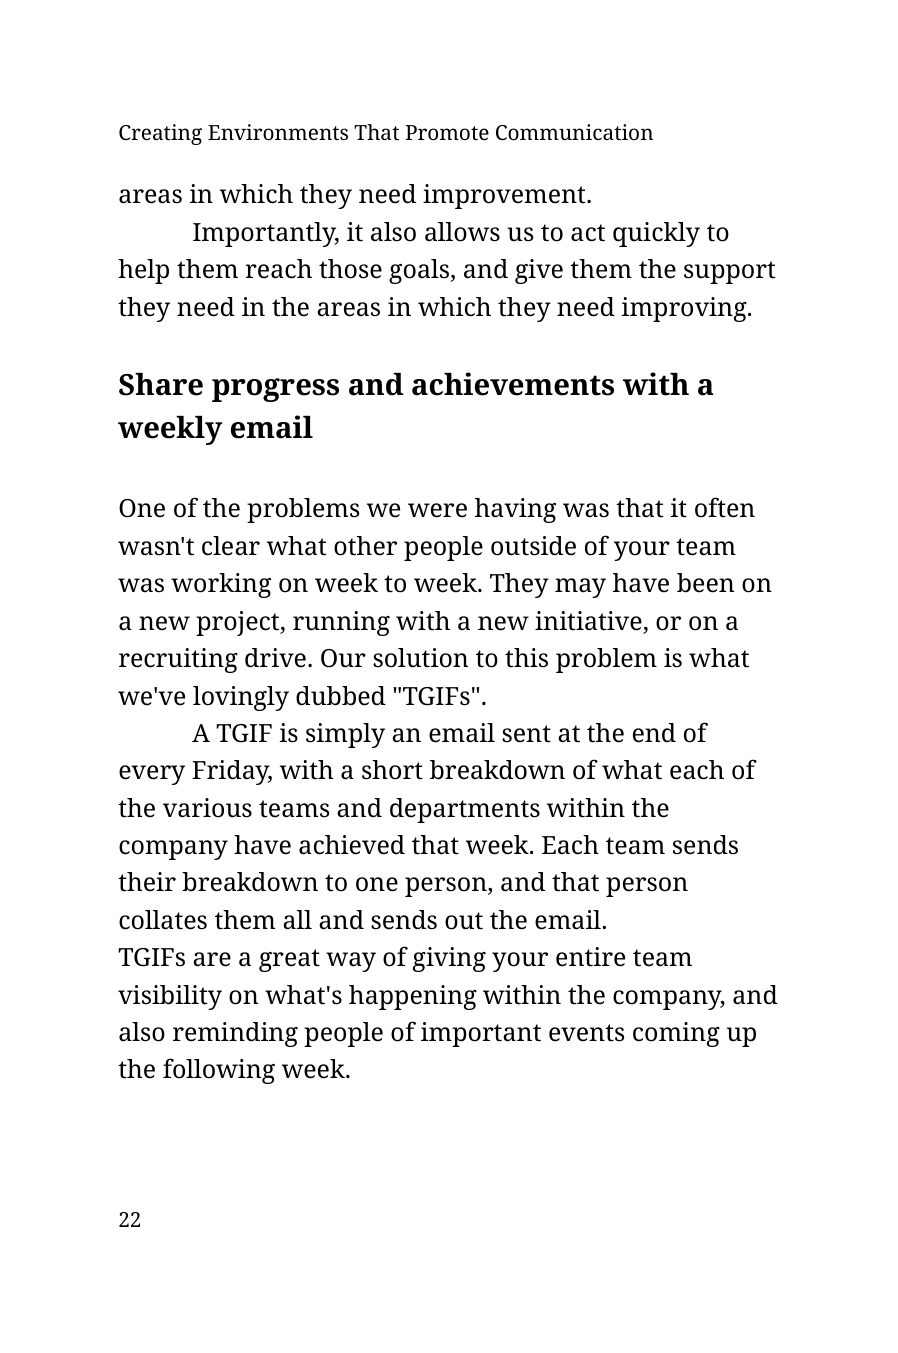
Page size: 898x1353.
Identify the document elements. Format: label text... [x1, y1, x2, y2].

text areas in which they need improvement. [118, 177, 779, 211]
text TGIFs are a great way of giving your entire team visibility on what's happening within the company, and also reminding people of important events coming up the following week. [118, 940, 779, 1086]
subtitle Share progress and achievements with a weekly email [118, 364, 779, 447]
text Importantly, it also allows us to act quickly to help them reach those goals, and give them the support they need in the areas in which they need improving. [118, 214, 779, 323]
text A TGIF is simply an email sent at the end of every Friday, with a short breakdown of what each of the various teams and departments within the company have achieved that week. Each team sends their breakdown to one person, and that person collates them all and sends out the email. [118, 716, 779, 937]
text One of the problems we were having was that it often wasn't clear what other people outside of your team was working on week to week. They may have been on a new project, running with a new initiative, or on a recruiting drive. Our solution to this problem is what we've lovingly dubbed "TGIFs". [118, 491, 779, 712]
